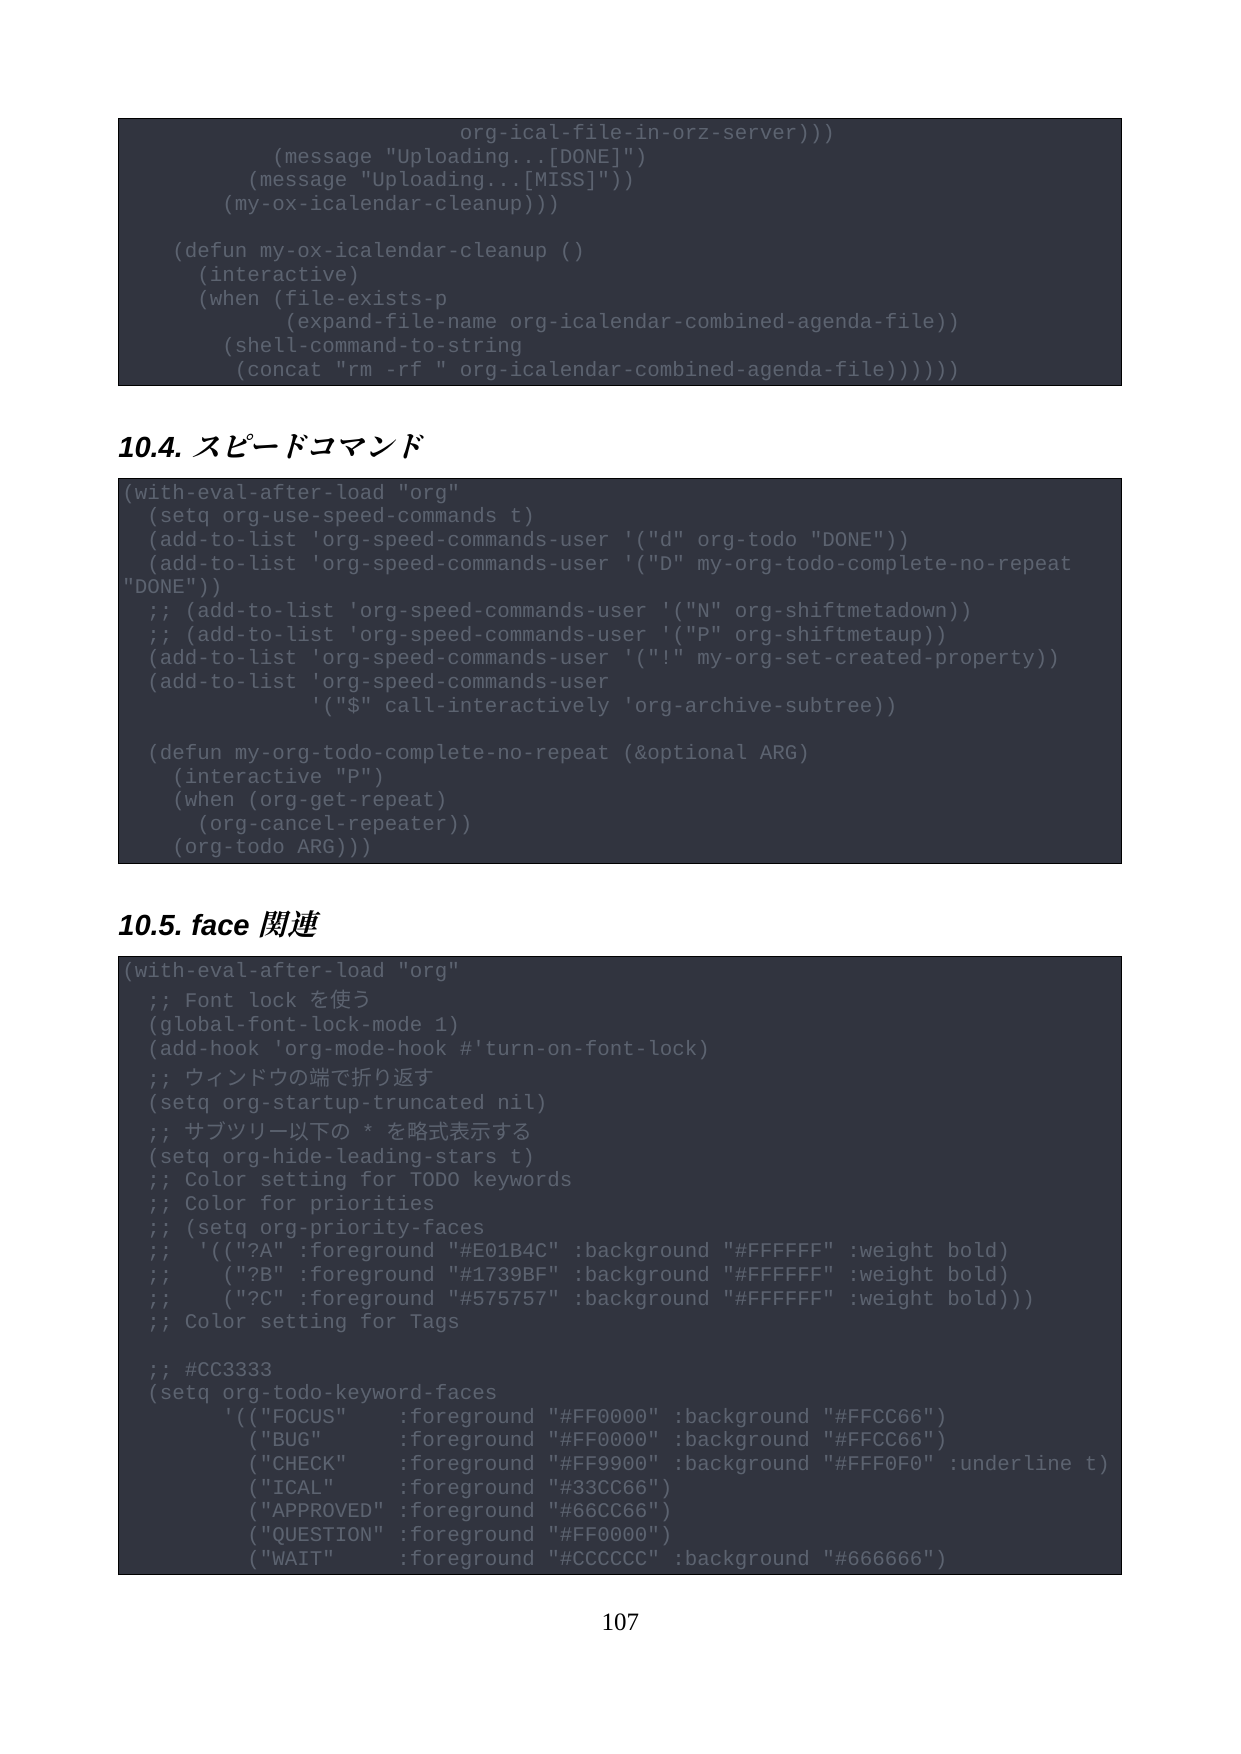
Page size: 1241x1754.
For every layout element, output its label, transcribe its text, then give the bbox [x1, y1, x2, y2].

text (when (file-exists-p [119, 284, 1121, 307]
text ;; Color setting for TODO keywords [119, 1165, 1121, 1189]
text (concat "rm -rf " org-icalendar-combined-agenda-file)))))) [119, 354, 1121, 385]
text (org-todo ARG))) [119, 833, 1121, 863]
text (add-hook 'org-mode-hook #'turn-on-font-lock) [119, 1034, 1121, 1057]
text ;; ウィンドウの端で折り返す [119, 1057, 1121, 1088]
text (defun my-ox-icalendar-cleanup () [119, 236, 1121, 260]
text ;; (setq org-priority-faces [119, 1213, 1121, 1236]
text (add-to-list 'org-speed-commands-user '("d" org-todo "DONE")) [119, 525, 1121, 549]
subtitle face 関連 [118, 902, 1122, 943]
text (expand-file-name org-icalendar-combined-agenda-file)) [119, 307, 1121, 331]
text (with-eval-after-load "org" [119, 957, 1121, 979]
text ;; ("?C" :foreground "#575757" :background "#FFFFFF" :weight bold))) [119, 1284, 1121, 1307]
text ("QUESTION" :foreground "#FF0000") [119, 1520, 1121, 1544]
text (shell-command-to-string [119, 331, 1121, 354]
text ;; '(("?A" :foreground "#E01B4C" :background "#FFFFFF" :weight bold) [119, 1236, 1121, 1260]
text (message "Uploading...[MISS]")) [119, 165, 1121, 189]
text (setq org-todo-keyword-faces [119, 1378, 1121, 1402]
text (add-to-list 'org-speed-commands-user '("!" my-org-set-created-property)) [119, 643, 1121, 667]
text ;; Color for priorities [119, 1189, 1121, 1213]
text ("WAIT" :foreground "#CCCCCC" :background "#666666") [119, 1544, 1121, 1574]
text ("APPROVED" :foreground "#66CC66") [119, 1496, 1121, 1520]
text ;; Font lock を使う [119, 979, 1121, 1010]
subtitle スピードコマンド [118, 423, 1122, 465]
text ;; サブツリー以下の * を略式表示する [119, 1111, 1121, 1142]
text ("CHECK" :foreground "#FF9900" :background "#FFF0F0" :underline t) [119, 1449, 1121, 1473]
text (when (org-get-repeat) [119, 785, 1121, 809]
text ;; (add-to-list 'org-speed-commands-user '("N" org-shiftmetadown)) [119, 596, 1121, 620]
text ("BUG" :foreground "#FF0000" :background "#FFCC66") [119, 1426, 1121, 1449]
text org-ical-file-in-orz-server))) [119, 119, 1121, 142]
text ;; ("?B" :foreground "#1739BF" :background "#FFFFFF" :weight bold) [119, 1260, 1121, 1284]
text (org-cancel-repeater)) [119, 809, 1121, 833]
text (add-to-list 'org-speed-commands-user '("D" my-org-todo-complete-no-repeat "DONE")) [119, 549, 1121, 596]
text '("$" call-interactively 'org-archive-subtree)) [119, 691, 1121, 714]
text (with-eval-after-load "org" [119, 479, 1121, 502]
text ;; #CC3333 [119, 1354, 1121, 1378]
text (add-to-list 'org-speed-commands-user [119, 667, 1121, 691]
text '(("FOCUS" :foreground "#FF0000" :background "#FFCC66") [119, 1402, 1121, 1426]
text (setq org-use-speed-commands t) [119, 502, 1121, 525]
text (defun my-org-todo-complete-no-repeat (&optional ARG) [119, 738, 1121, 762]
text (setq org-hide-leading-stars t) [119, 1142, 1121, 1165]
text ;; (add-to-list 'org-speed-commands-user '("P" org-shiftmetaup)) [119, 620, 1121, 643]
text (interactive "P") [119, 762, 1121, 785]
text ;; Color setting for Tags [119, 1307, 1121, 1331]
text (global-font-lock-mode 1) [119, 1010, 1121, 1034]
text (message "Uploading...[DONE]") [119, 142, 1121, 165]
text (interactive) [119, 260, 1121, 284]
text (my-ox-icalendar-cleanup))) [119, 189, 1121, 213]
text (setq org-startup-truncated nil) [119, 1088, 1121, 1111]
text ("ICAL" :foreground "#33CC66") [119, 1473, 1121, 1496]
